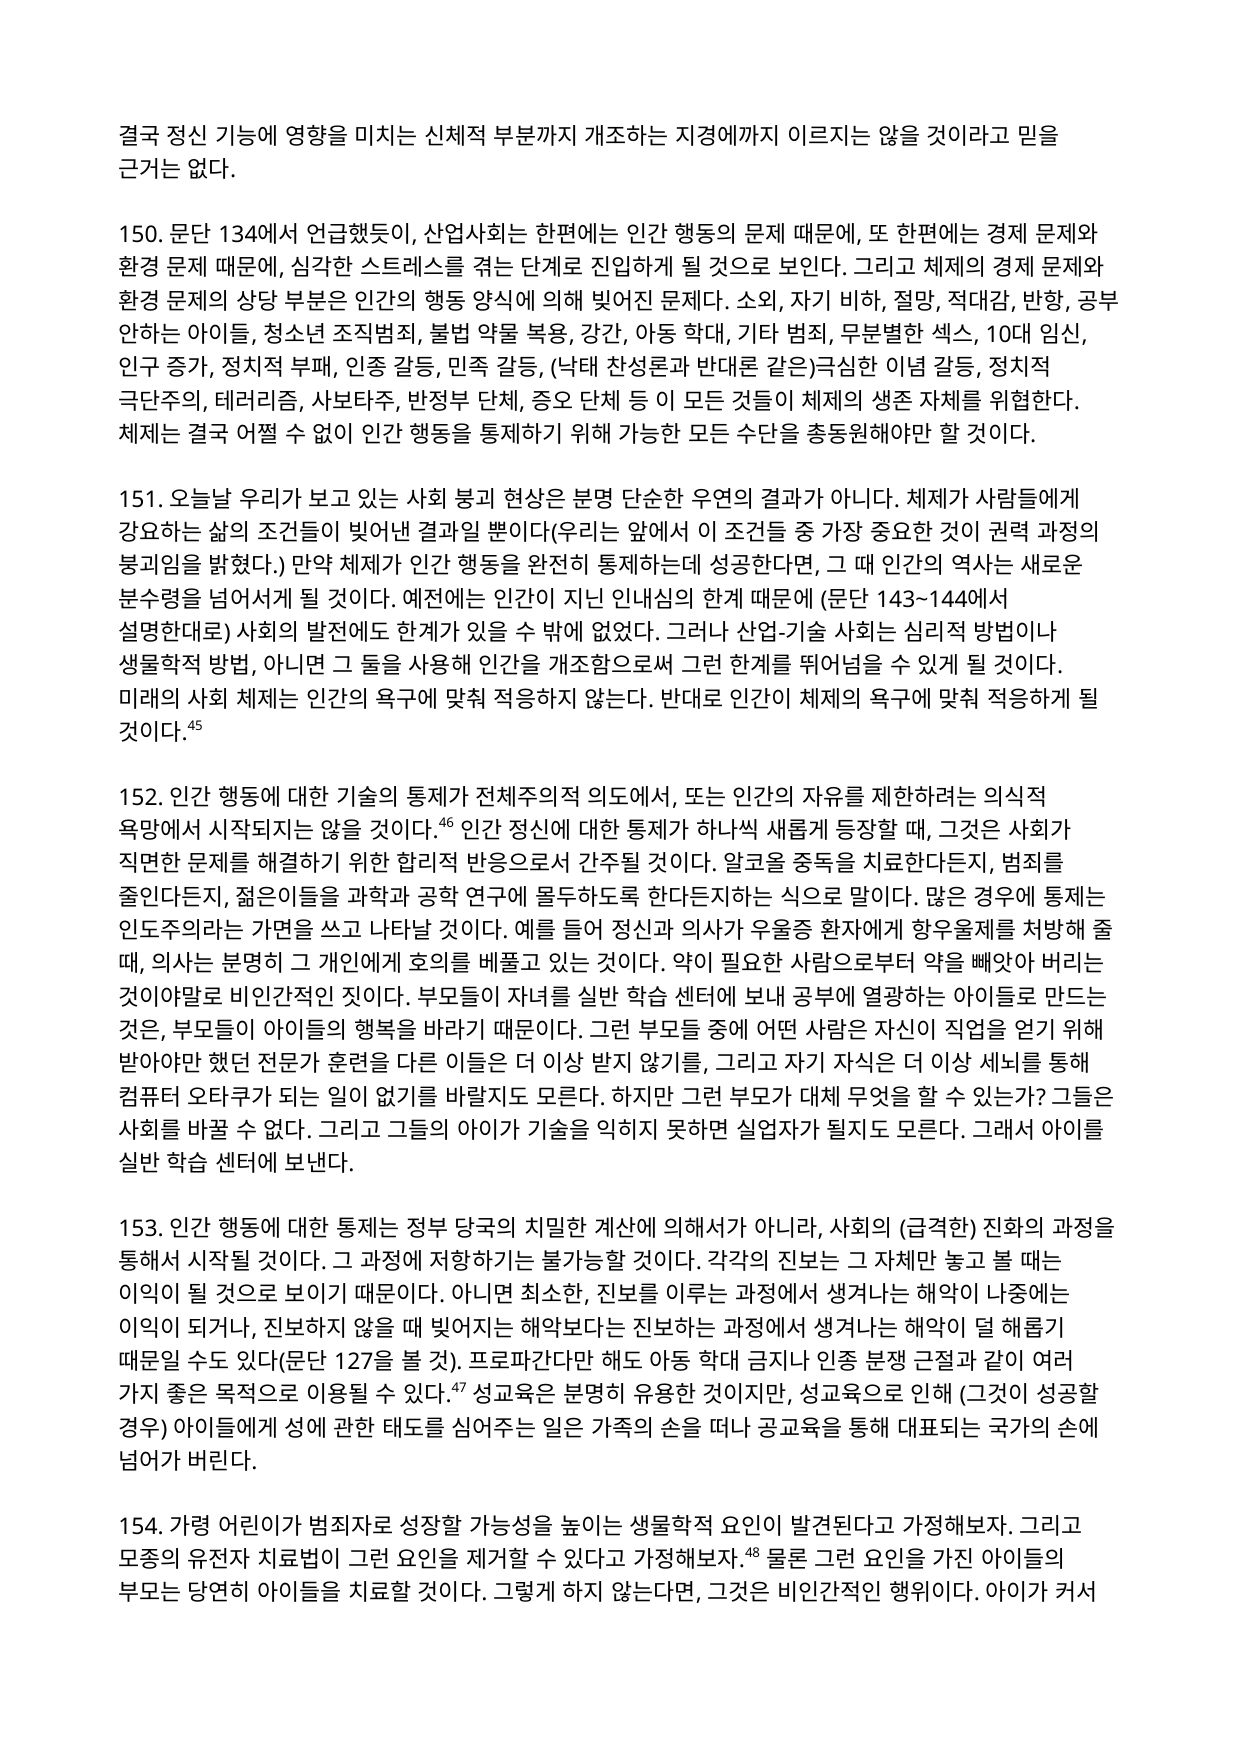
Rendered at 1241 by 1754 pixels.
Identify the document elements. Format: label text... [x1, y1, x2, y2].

text 150. 문단 134에서 언급했듯이, 산업사회는 한편에는 인간 행동의 문제 때문에, 또 한편에는 경제 문제와 환경 문제 때문에, 심각한 스트레스를 겪는 단계로 진입하게 될 것으로 보인다. 그리고 체제의 경제 문제와 환경 문제의 상당 부분은 인간의 행동 양식에 의해 빚어진 문제다. 소외, 자기 비하, 절망, 적대감, 반항, 공부 안하는 아이들, 청소년 조직범죄, 불법 약물 복용, 강간, 아동 학대, 기타 범죄, 무분별한 섹스, 10대 임신, 인구 증가, 정치적 부패, 인종 갈등, 민족 갈등, (낙태 찬성론과 반대론 같은)극심한 이념 갈등, 정치적 극단주의, 테러리즘, 사보타주, 반정부 단체, 증오 단체 등 이 모든 것들이 체제의 생존 자체를 위협한다. 체제는 결국 어쩔 수 없이 인간 행동을 통제하기 위해 가능한 모든 수단을 총동원해야만 할 것이다. [118, 216, 1122, 481]
text 152. 인간 행동에 대한 기술의 통제가 전체주의적 의도에서, 또는 인간의 자유를 제한하려는 의식적 욕망에서 시작되지는 않을 것이다.46 인간 정신에 대한 통제가 하나씩 새롭게 등장할 때, 그것은 사회가 직면한 문제를 해결하기 위한 합리적 반응으로서 간주될 것이다. 알코올 중독을 치료한다든지, 범죄를 줄인다든지, 젊은이들을 과학과 공학 연구에 몰두하도록 한다든지하는 식으로 말이다. 많은 경우에 통제는 인도주의라는 가면을 쓰고 나타날 것이다. 예를 들어 정신과 의사가 우울증 환자에게 항우울제를 처방해 줄 때, 의사는 분명히 그 개인에게 호의를 베풀고 있는 것이다. 약이 필요한 사람으로부터 약을 빼앗아 버리는 것이야말로 비인간적인 짓이다. 부모들이 자녀를 실반 학습 센터에 보내 공부에 열광하는 아이들로 만드는 것은, 부모들이 아이들의 행복을 바라기 때문이다. 그런 부모들 중에 어떤 사람은 자신이 직업을 얻기 위해 받아야만 했던 전문가 훈련을 다른 이들은 더 이상 받지 않기를, 그리고 자기 자식은 더 이상 세뇌를 통해 컴퓨터 오타쿠가 되는 일이 없기를 바랄지도 모른다. 하지만 그런 부모가 대체 무엇을 할 수 있는가? 그들은 사회를 바꿀 수 없다. 그리고 그들의 아이가 기술을 익히지 못하면 실업자가 될지도 모른다. 그래서 아이를 실반 학습 센터에 보낸다. [118, 778, 1122, 1178]
text 153. 인간 행동에 대한 통제는 정부 당국의 치밀한 계산에 의해서가 아니라, 사회의 (급격한) 진화의 과정을 통해서 시작될 것이다. 그 과정에 저항하기는 불가능할 것이다. 각각의 진보는 그 자체만 놓고 볼 때는 이익이 될 것으로 보이기 때문이다. 아니면 최소한, 진보를 이루는 과정에서 생겨나는 해악이 나중에는 이익이 되거나, 진보하지 않을 때 빚어지는 해악보다는 진보하는 과정에서 생겨나는 해악이 덜 해롭기 때문일 수도 있다(문단 127을 볼 것). 프로파간다만 해도 아동 학대 금지나 인종 분쟁 근절과 같이 여러 가지 좋은 목적으로 이용될 수 있다.47 성교육은 분명히 유용한 것이지만, 성교육으로 인해 (그것이 성공할 경우) 아이들에게 성에 관한 태도를 심어주는 일은 가족의 손을 떠나 공교육을 통해 대표되는 국가의 손에 넘어가 버린다. [118, 1210, 1122, 1476]
text 154. 가령 어린이가 범죄자로 성장할 가능성을 높이는 생물학적 요인이 발견된다고 가정해보자. 그리고 모종의 유전자 치료법이 그런 요인을 제거할 수 있다고 가정해보자.48 물론 그런 요인을 가진 아이들의 부모는 당연히 아이들을 치료할 것이다. 그렇게 하지 않는다면, 그것은 비인간적인 행위이다. 아이가 커서 [118, 1508, 1122, 1608]
text 결국 정신 기능에 영향을 미치는 신체적 부분까지 개조하는 지경에까지 이르지는 않을 것이라고 믿을 근거는 없다. [118, 118, 1122, 185]
text 151. 오늘날 우리가 보고 있는 사회 붕괴 현상은 분명 단순한 우연의 결과가 아니다. 체제가 사람들에게 강요하는 삶의 조건들이 빚어낸 결과일 뿐이다(우리는 앞에서 이 조건들 중 가장 중요한 것이 권력 과정의 붕괴임을 밝혔다.) 만약 체제가 인간 행동을 완전히 통제하는데 성공한다면, 그 때 인간의 역사는 새로운 분수령을 넘어서게 될 것이다. 예전에는 인간이 지닌 인내심의 한계 때문에 (문단 143~144에서 설명한대로) 사회의 발전에도 한계가 있을 수 밖에 없었다. 그러나 산업-기술 사회는 심리적 방법이나 생물학적 방법, 아니면 그 둘을 사용해 인간을 개조함으로써 그런 한계를 뛰어넘을 수 있게 될 것이다. 미래의 사회 체제는 인간의 욕구에 맞춰 적응하지 않는다. 반대로 인간이 체제의 욕구에 맞춰 적응하게 될 것이다.45 [118, 481, 1122, 747]
